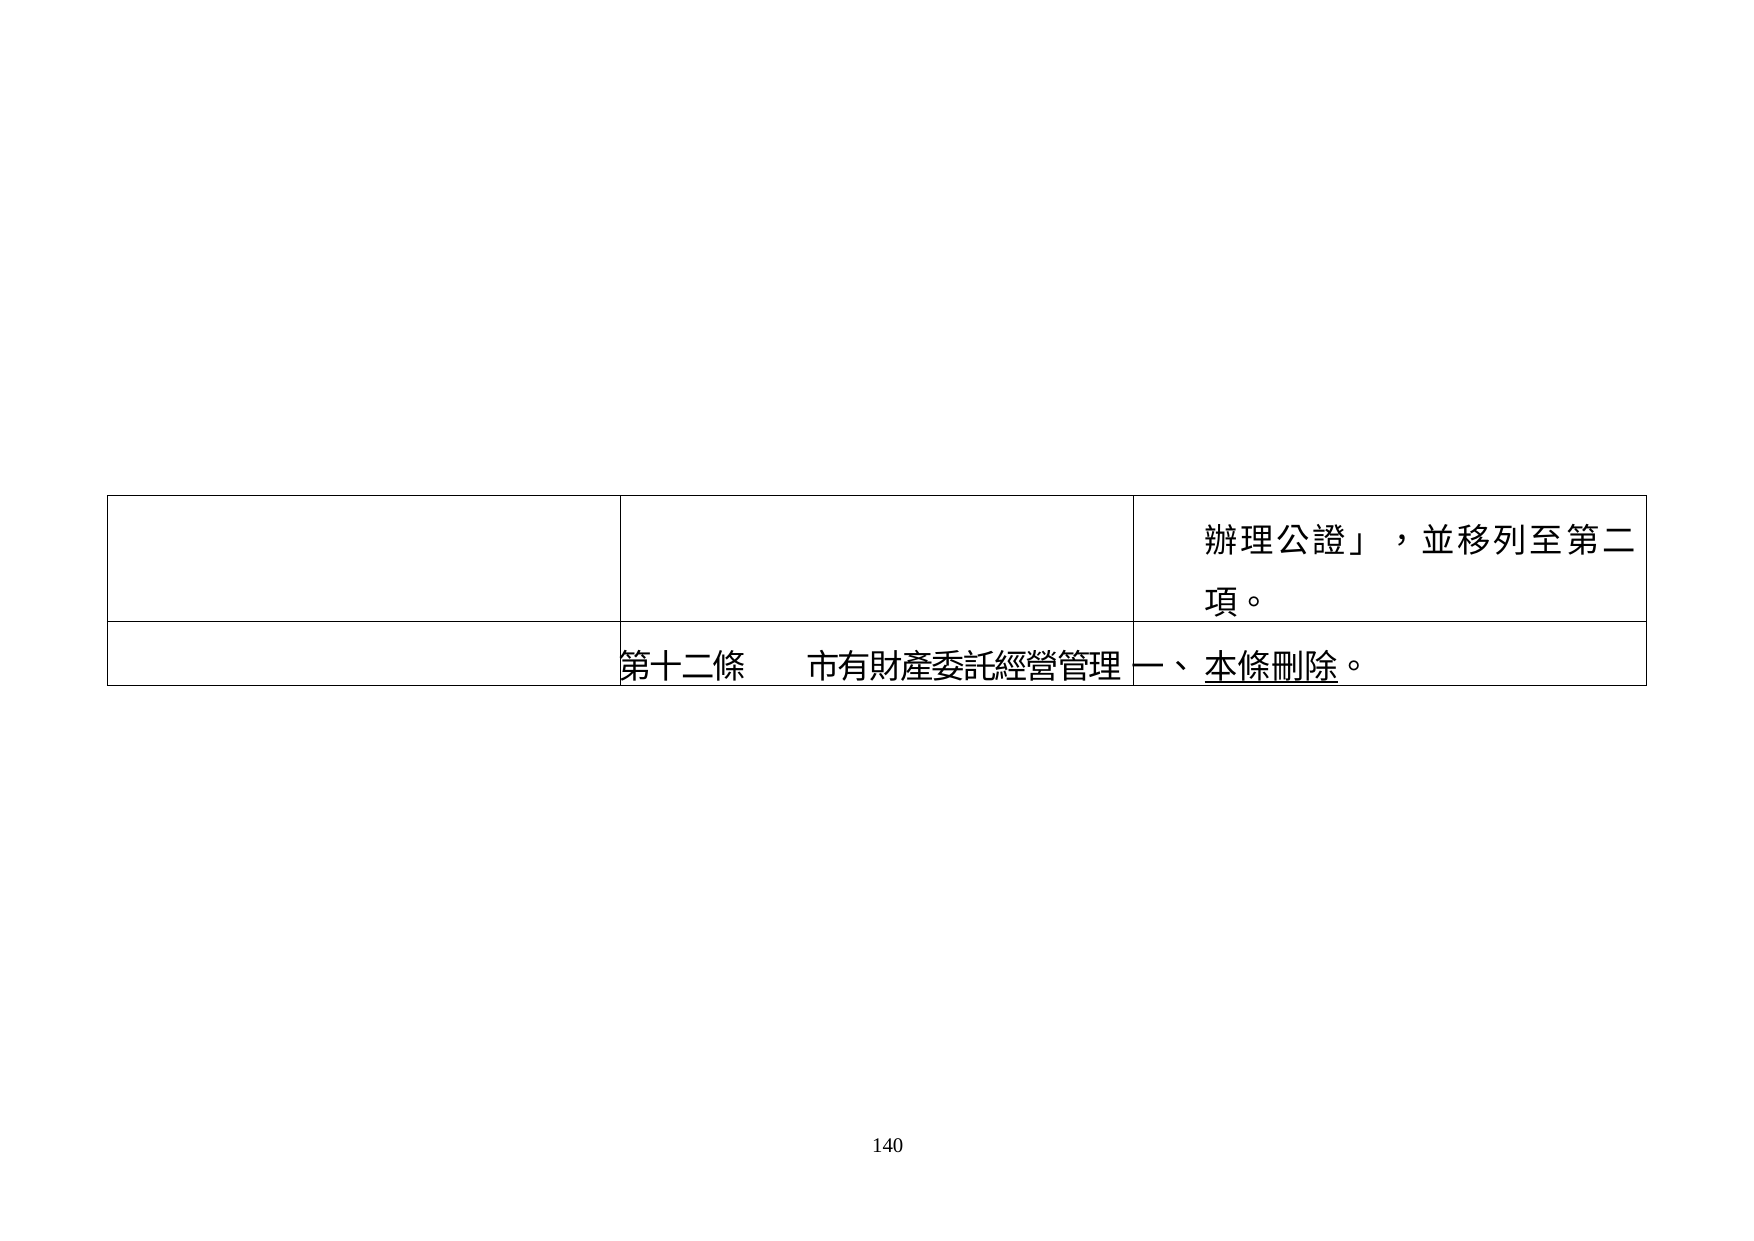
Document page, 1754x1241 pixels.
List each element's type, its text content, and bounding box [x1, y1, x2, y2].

table_cell [108, 496, 620, 621]
table_cell 辦理公證」，並移列至第二項。 [1134, 496, 1646, 621]
table_cell 第十二條 市有財產委託經營管理 [621, 622, 1133, 685]
table_cell [108, 622, 620, 685]
table_cell 一、 本條刪除。 [1134, 622, 1646, 685]
table_cell [621, 496, 1133, 621]
